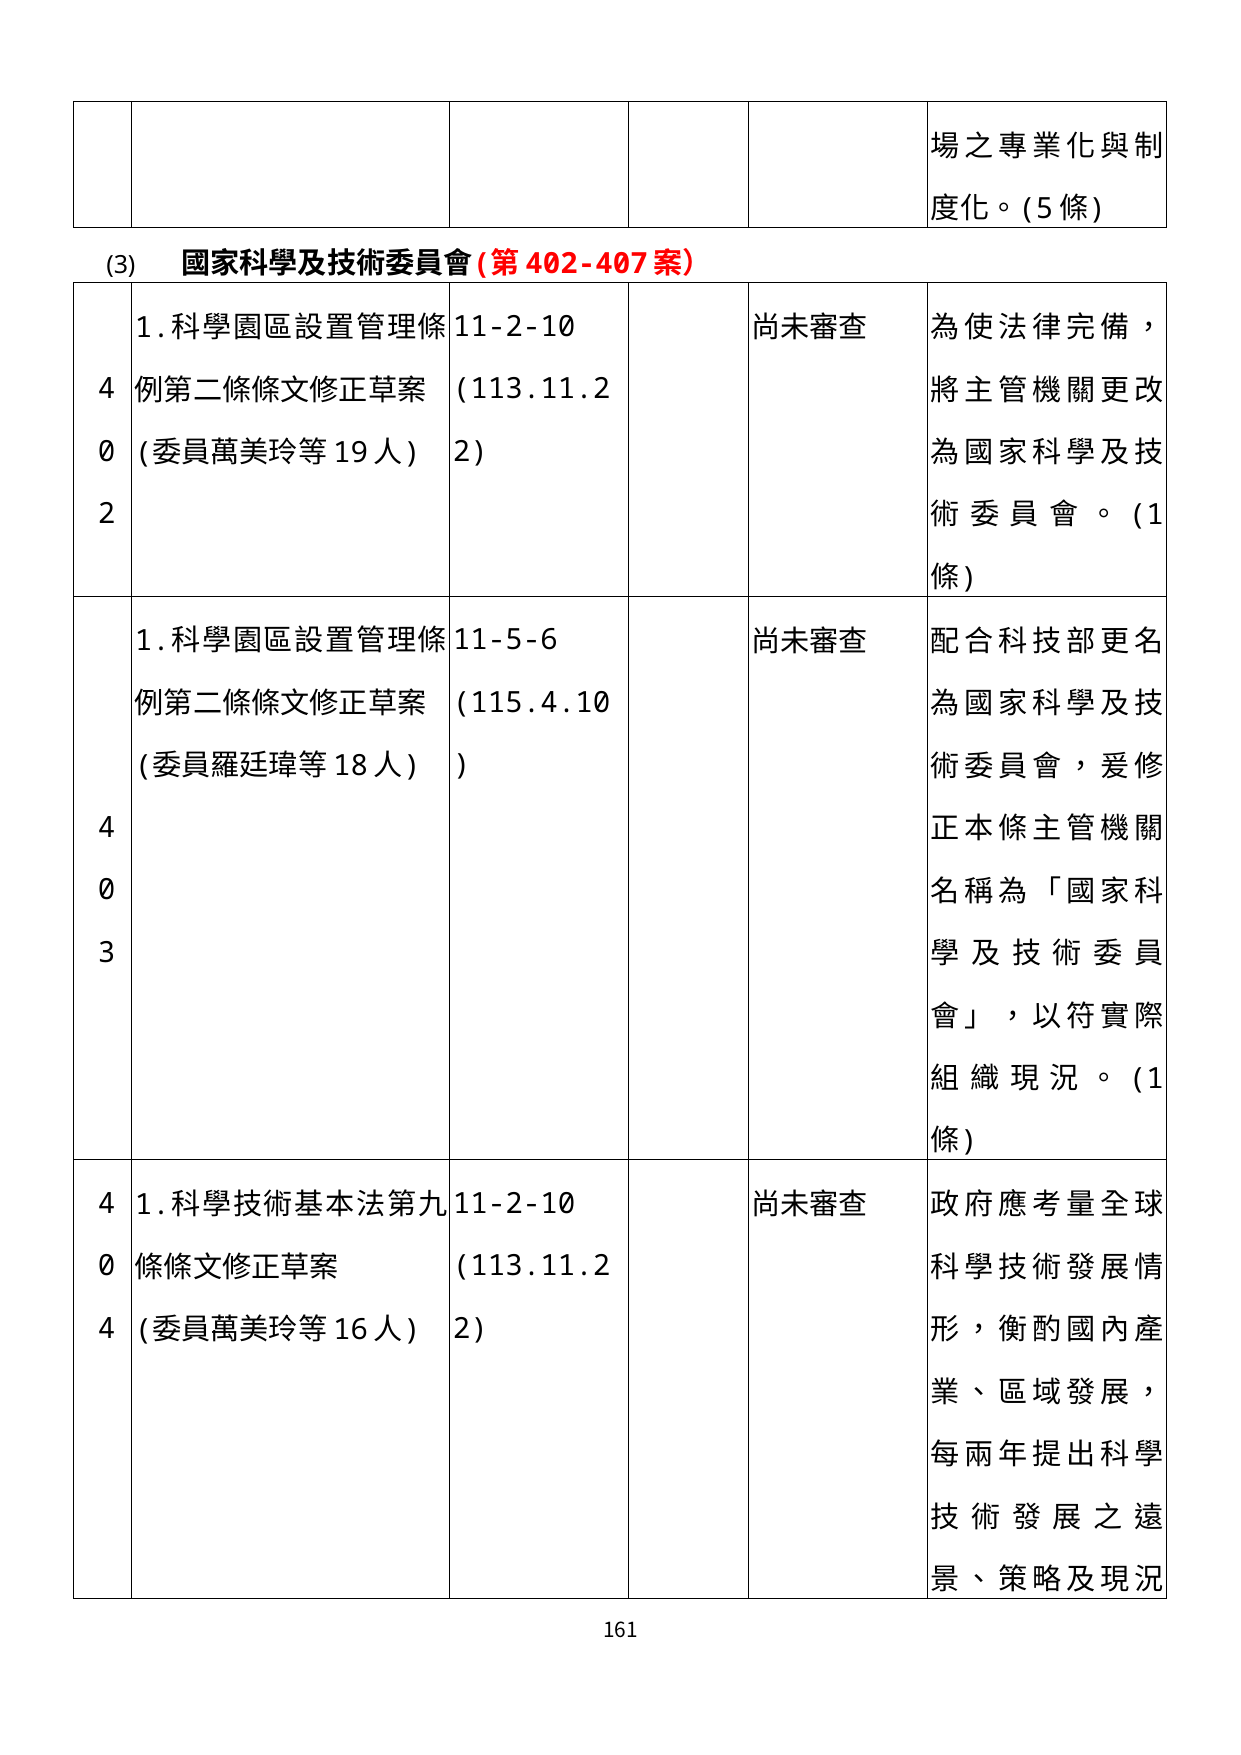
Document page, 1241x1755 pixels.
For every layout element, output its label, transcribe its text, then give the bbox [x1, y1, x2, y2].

table_cell 配合科技部更名為國家科學及技術委員會，爰修正本條主管機關名稱為「國家科學及技術委員會」，以符實際組織現況。(1條) [928, 597, 1166, 1159]
table_cell 1.科學技術基本法第九條條文修正草案 (委員萬美玲等16人) [132, 1160, 449, 1598]
table_cell 11-5-6 (115.4.10) [450, 597, 628, 1159]
table_cell 政府應考量全球科學技術發展情形，衡酌國內產業、區域發展，每兩年提出科學技術發展之遠景、策略及現況 [928, 1160, 1166, 1598]
table_cell [629, 102, 748, 227]
table_header 11-2-10 (113.11.22) [450, 283, 628, 596]
table_cell [132, 102, 449, 227]
table_header 尚未審查 [749, 283, 927, 596]
table_cell [74, 102, 131, 227]
list 國家科學及技術委員會(第402-407案） [106, 240, 1166, 282]
table_cell [629, 597, 748, 1159]
table_cell 尚未審查 [749, 597, 927, 1159]
table_cell 尚未審查 [749, 1160, 927, 1598]
table_cell [749, 102, 927, 227]
table_header 為使法律完備，將主管機關更改為國家科學及技術委員會。(1條) [928, 283, 1166, 596]
table_cell 場之專業化與制度化。(5條) [928, 102, 1166, 227]
table_cell 11-2-10 (113.11.22) [450, 1160, 628, 1598]
table_header [629, 283, 748, 596]
table_cell 1.科學園區設置管理條例第二條條文修正草案 (委員羅廷瑋等18人) [132, 597, 449, 1159]
table_cell [629, 1160, 748, 1598]
table_header [74, 283, 131, 596]
table_cell [74, 597, 131, 1159]
table_cell [450, 102, 628, 227]
table_header 1.科學園區設置管理條例第二條條文修正草案 (委員萬美玲等19人) [132, 283, 449, 596]
table_cell [74, 1160, 131, 1598]
